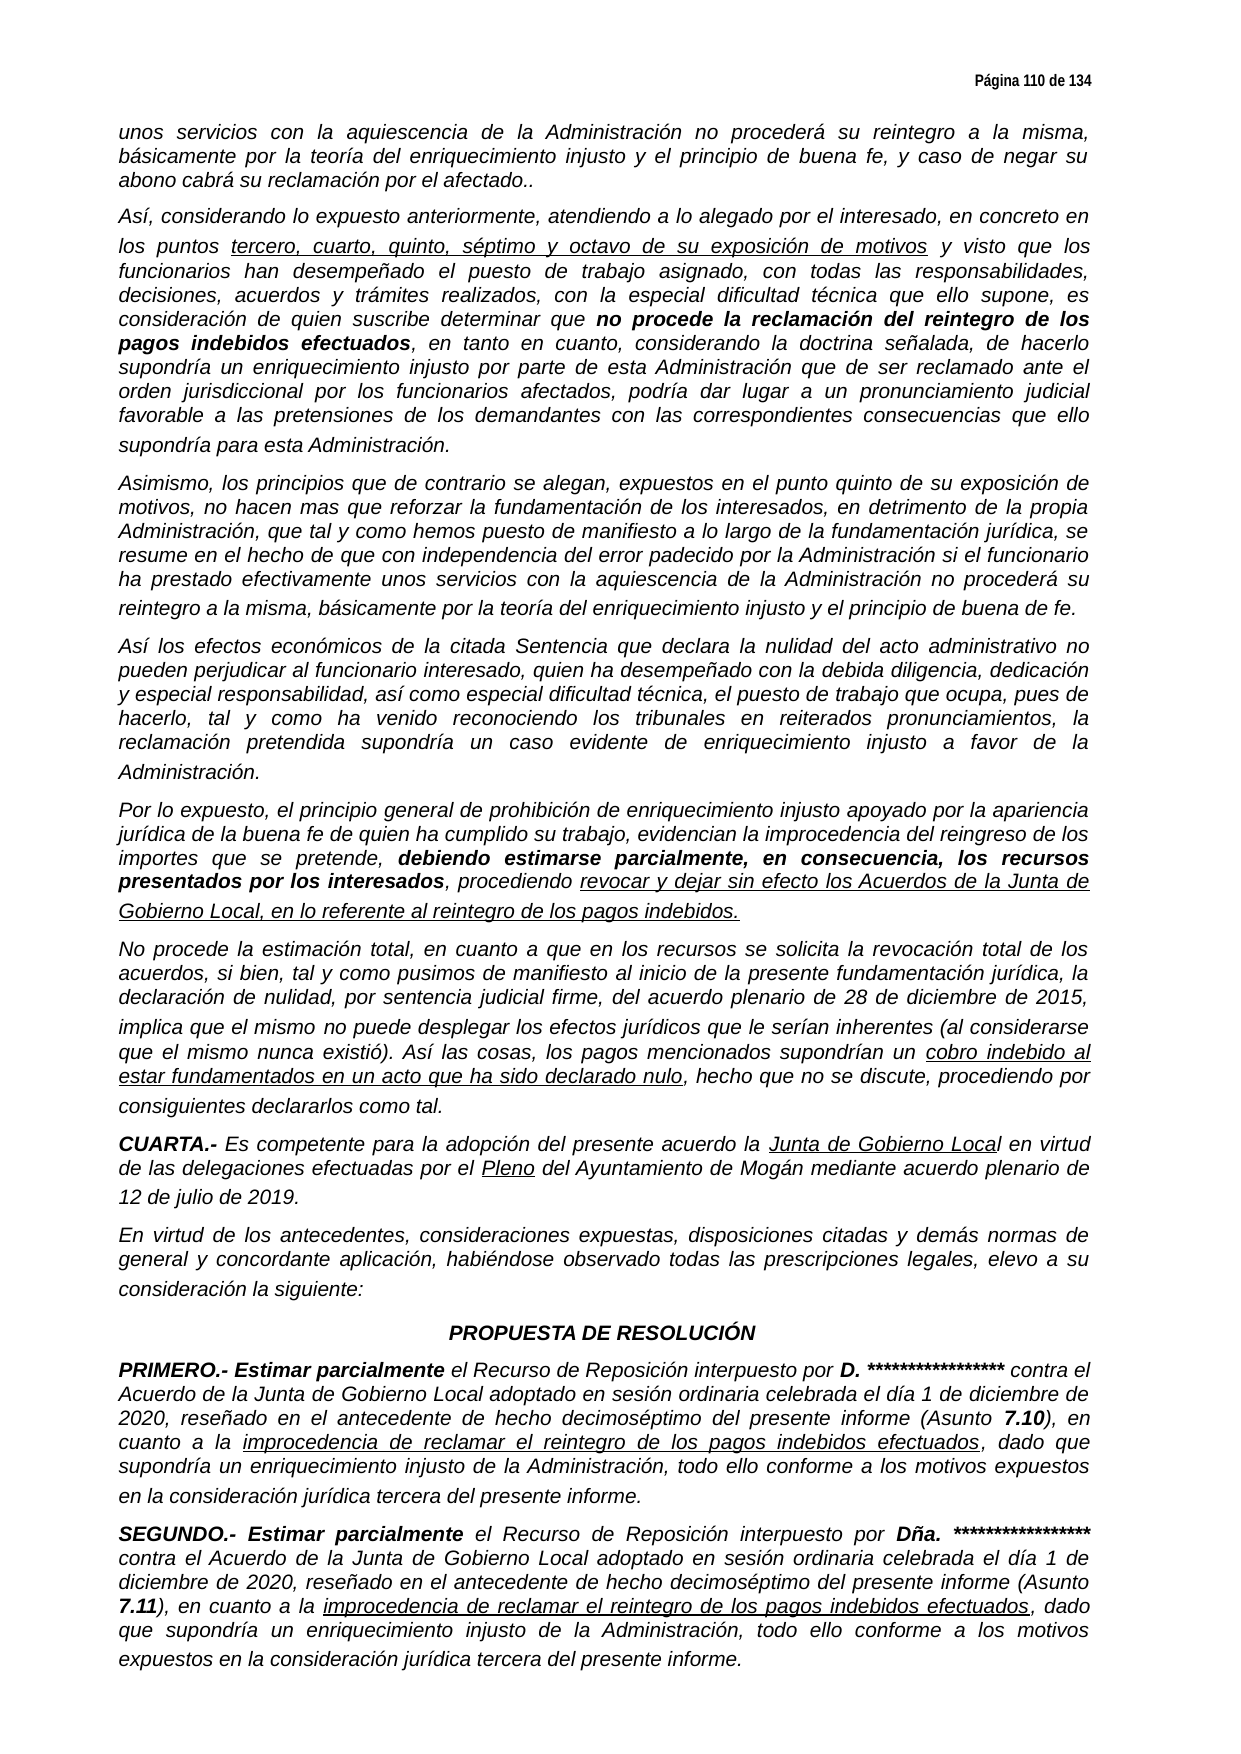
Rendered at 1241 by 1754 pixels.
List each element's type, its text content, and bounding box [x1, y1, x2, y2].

text SEGUNDO.- Estimar parcialmente el Recurso de Reposición interpuesto por Dña. ***************** contra el Acuerdo de la Junta de Gobierno Local adoptado en sesión ordinaria celebrada el día 1 de diciembre de 2020, reseñado en el antecedente de hecho decimoséptimo del presente informe (Asunto 7.11), en cuanto a la improcedencia de reclamar el reintegro de los pagos indebidos efectuados, dado que supondría un enriquecimiento injusto de la Administración, todo ello conforme a los motivos expuestos en la consideración jurídica tercera del presente informe. [118, 1522, 1092, 1673]
text unos servicios con la aquiescencia de la Administración no procederá su reintegro a la misma, básicamente por la teoría del enriquecimiento injusto y el principio de buena fe, y caso de negar su abono cabrá su reclamación por el afectado.. [118, 120, 1092, 192]
text Así, considerando lo expuesto anteriormente, atendiendo a lo alegado por el interesado, en concreto en los puntos tercero, cuarto, quinto, séptimo y octavo de su exposición de motivos y visto que los funcionarios han desempeñado el puesto de trabajo asignado, con todas las responsabilidades, decisiones, acuerdos y trámites realizados, con la especial dificultad técnica que ello supone, es consideración de quien suscribe determinar que no procede la reclamación del reintegro de los pagos indebidos efectuados, en tanto en cuanto, considerando la doctrina señalada, de hacerlo supondría un enriquecimiento injusto por parte de esta Administración que de ser reclamado ante el orden jurisdiccional por los funcionarios afectados, podría dar lugar a un pronunciamiento judicial favorable a las pretensiones de los demandantes con las correspondientes consecuencias que ello supondría para esta Administración. [118, 204, 1092, 458]
text En virtud de los antecedentes, consideraciones expuestas, disposiciones citadas y demás normas de general y concordante aplicación, habiéndose observado todas las prescripciones legales, elevo a su consideración la siguiente: [118, 1223, 1092, 1302]
text PROPUESTA DE RESOLUCIÓN [118, 1314, 1092, 1346]
text Por lo expuesto, el principio general de prohibición de enriquecimiento injusto apoyado por la apariencia jurídica de la buena fe de quien ha cumplido su trabajo, evidencian la improcedencia del reingreso de los importes que se pretende, debiendo estimarse parcialmente, en consecuencia, los recursos presentados por los interesados, procediendo revocar y dejar sin efecto los Acuerdos de la Junta de Gobierno Local, en lo referente al reintegro de los pagos indebidos. [118, 797, 1092, 924]
text PRIMERO.- Estimar parcialmente el Recurso de Reposición interpuesto por D. ***************** contra el Acuerdo de la Junta de Gobierno Local adoptado en sesión ordinaria celebrada el día 1 de diciembre de 2020, reseñado en el antecedente de hecho decimoséptimo del presente informe (Asunto 7.10), en cuanto a la improcedencia de reclamar el reintegro de los pagos indebidos efectuados, dado que supondría un enriquecimiento injusto de la Administración, todo ello conforme a los motivos expuestos en la consideración jurídica tercera del presente informe. [118, 1358, 1092, 1509]
text Así los efectos económicos de la citada Sentencia que declara la nulidad del acto administrativo no pueden perjudicar al funcionario interesado, quien ha desempeñado con la debida diligencia, dedicación y especial responsabilidad, así como especial dificultad técnica, el puesto de trabajo que ocupa, pues de hacerlo, tal y como ha venido reconociendo los tribunales en reiterados pronunciamientos, la reclamación pretendida supondría un caso evidente de enriquecimiento injusto a favor de la Administración. [118, 634, 1092, 785]
text Asimismo, los principios que de contrario se alegan, expuestos en el punto quinto de su exposición de motivos, no hacen mas que reforzar la fundamentación de los interesados, en detrimento de la propia Administración, que tal y como hemos puesto de manifiesto a lo largo de la fundamentación jurídica, se resume en el hecho de que con independencia del error padecido por la Administración si el funcionario ha prestado efectivamente unos servicios con la aquiescencia de la Administración no procederá su reintegro a la misma, básicamente por la teoría del enriquecimiento injusto y el principio de buena de fe. [118, 471, 1092, 621]
text No procede la estimación total, en cuanto a que en los recursos se solicita la revocación total de los acuerdos, si bien, tal y como pusimos de manifiesto al inicio de la presente fundamentación jurídica, la declaración de nulidad, por sentencia judicial firme, del acuerdo plenario de 28 de diciembre de 2015, implica que el mismo no puede desplegar los efectos jurídicos que le serían inherentes (al considerarse que el mismo nunca existió). Así las cosas, los pagos mencionados supondrían un cobro indebido al estar fundamentados en un acto que ha sido declarado nulo, hecho que no se discute, procediendo por consiguientes declararlos como tal. [118, 937, 1092, 1119]
text CUARTA.- Es competente para la adopción del presente acuerdo la Junta de Gobierno Local en virtud de las delegaciones efectuadas por el Pleno del Ayuntamiento de Mogán mediante acuerdo plenario de 12 de julio de 2019. [118, 1131, 1092, 1211]
